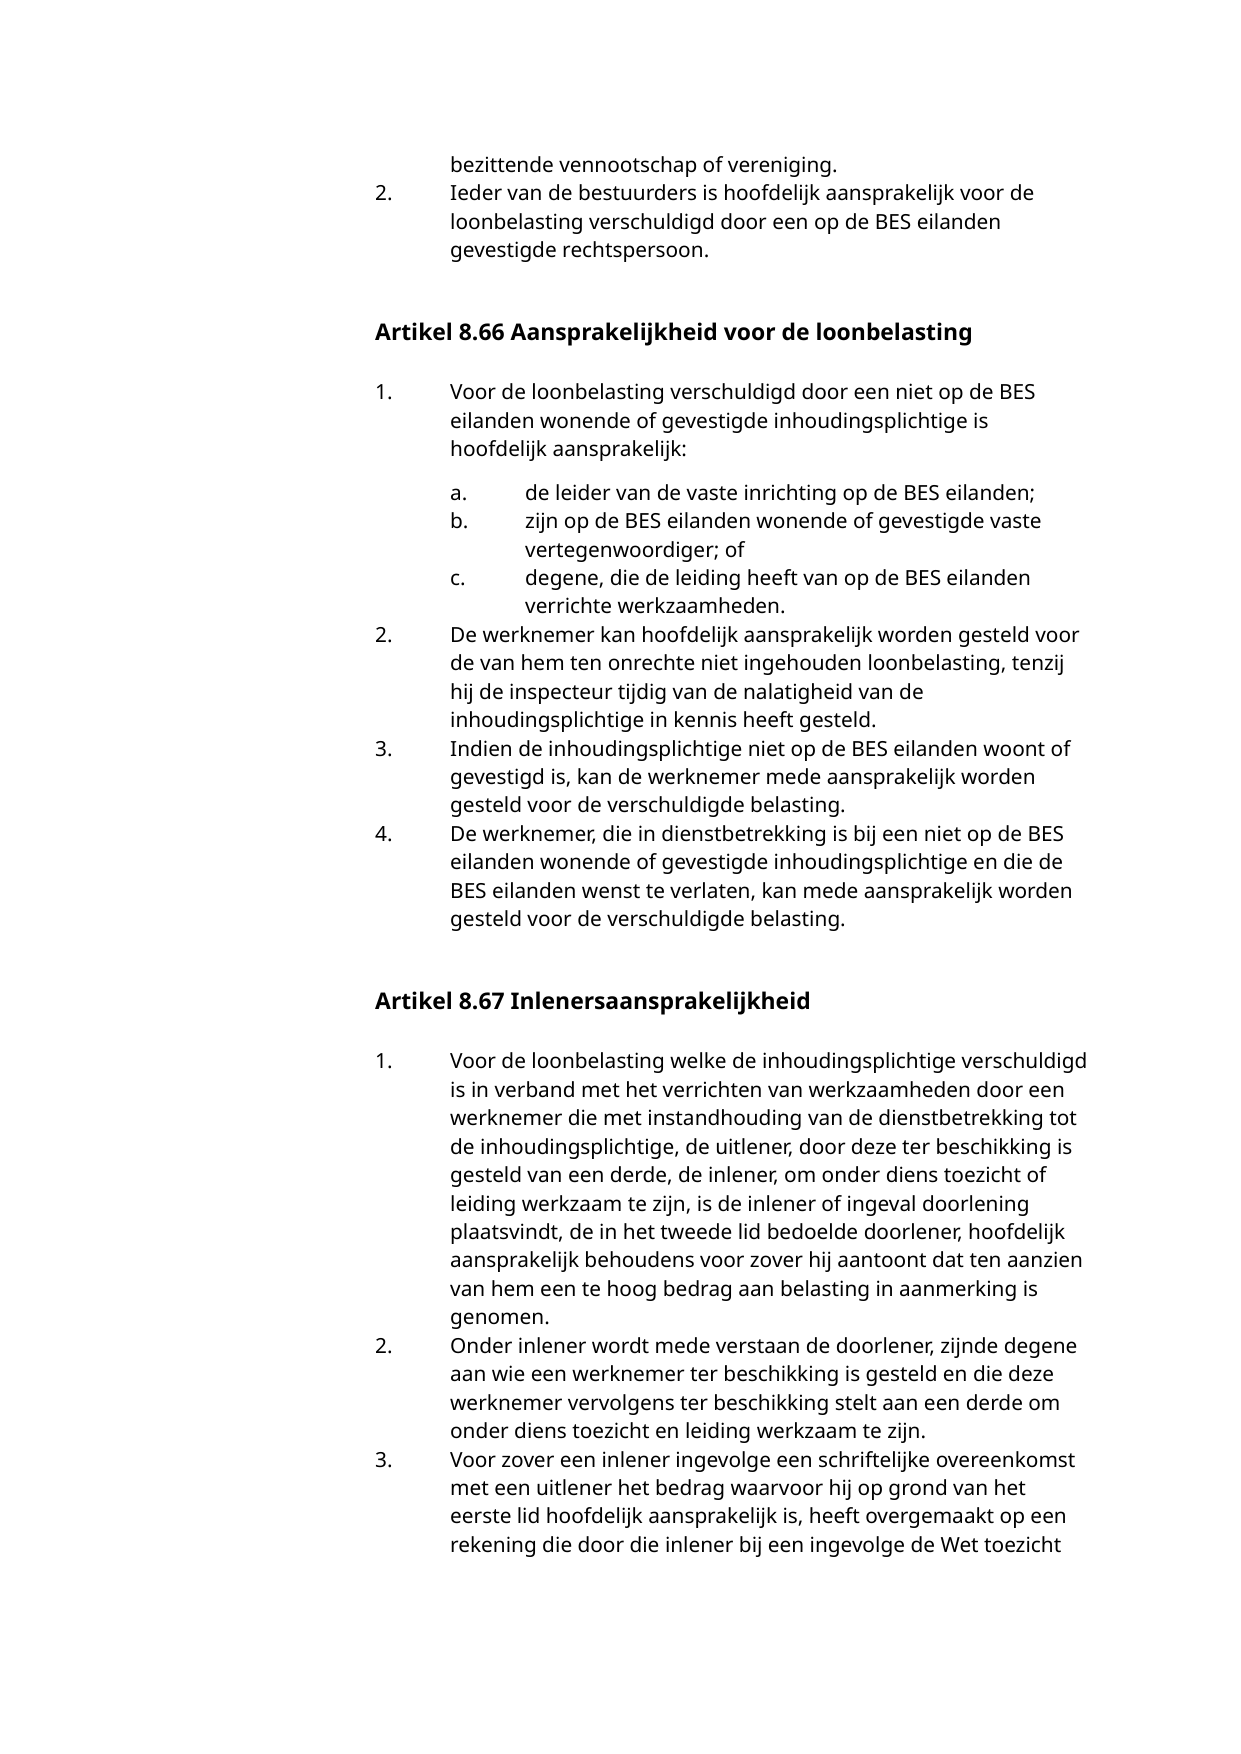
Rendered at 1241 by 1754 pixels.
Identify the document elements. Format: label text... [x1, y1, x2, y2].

list Onder inlener wordt mede verstaan de doorlener, zijnde degene aan wie een werknemer ter beschikking is gesteld en die deze werknemer vervolgens ter beschikking stelt aan een derde om onder diens toezicht en leiding werkzaam te zijn. [375, 1331, 1090, 1445]
subtitle Artikel 8.67 Inlenersaansprakelijkheid [375, 985, 1090, 1017]
list de leider van de vaste inrichting op de BES eilanden; [450, 478, 1090, 506]
list Indien de inhoudingsplichtige niet op de BES eilanden woont of gevestigd is, kan de werknemer mede aansprakelijk worden gesteld voor de verschuldigde belasting. [375, 734, 1090, 819]
list zijn op de BES eilanden wonende of gevestigde vaste vertegenwoordiger; of [450, 506, 1090, 563]
list De werknemer kan hoofdelijk aansprakelijk worden gesteld voor de van hem ten onrechte niet ingehouden loonbelasting, tenzij hij de inspecteur tijdig van de nalatigheid van de inhoudingsplichtige in kennis heeft gesteld. [375, 620, 1090, 734]
list degene, die de leiding heeft van op de BES eilanden verrichte werkzaamheden. [450, 563, 1090, 620]
subtitle Artikel 8.66 Aansprakelijkheid voor de loonbelasting [375, 316, 1090, 347]
list De werknemer, die in dienstbetrekking is bij een niet op de BES eilanden wonende of gevestigde inhoudingsplichtige en die de BES eilanden wenst te verlaten, kan mede aansprakelijk worden gesteld voor de verschuldigde belasting. [375, 819, 1090, 933]
list Voor de loonbelasting verschuldigd door een niet op de BES eilanden wonende of gevestigde inhoudingsplichtige is hoofdelijk aansprakelijk: [375, 377, 1090, 463]
list bezittende vennootschap of vereniging. [375, 150, 1090, 178]
list Voor de loonbelasting welke de inhoudingsplichtige verschuldigd is in verband met het verrichten van werkzaamheden door een werknemer die met instandhouding van de dienstbetrekking tot de inhoudingsplichtige, de uitlener, door deze ter beschikking is gesteld van een derde, de inlener, om onder diens toezicht of leiding werkzaam te zijn, is de inlener of ingeval doorlening plaatsvindt, de in het tweede lid bedoelde doorlener, hoofdelijk aansprakelijk behoudens voor zover hij aantoont dat ten aanzien van hem een te hoog bedrag aan belasting in aanmerking is genomen. [375, 1047, 1090, 1331]
list Voor zover een inlener ingevolge een schriftelijke overeenkomst met een uitlener het bedrag waarvoor hij op grond van het eerste lid hoofdelijk aansprakelijk is, heeft overgemaakt op een rekening die door die inlener bij een ingevolge de Wet toezicht [375, 1445, 1090, 1558]
list Ieder van de bestuurders is hoofdelijk aansprakelijk voor de loonbelasting verschuldigd door een op de BES eilanden gevestigde rechtspersoon. [375, 178, 1090, 264]
